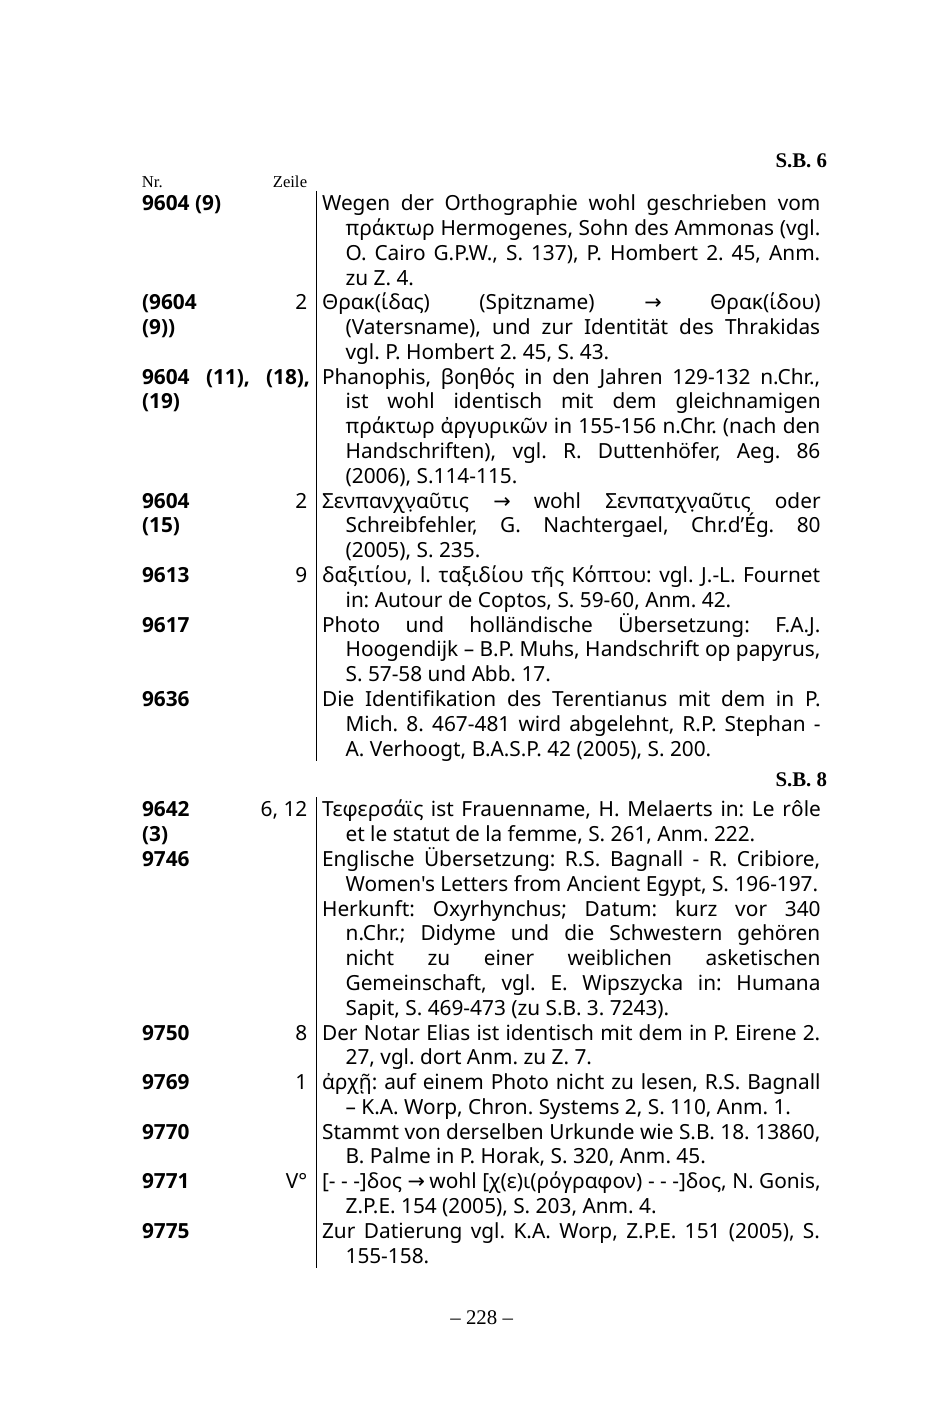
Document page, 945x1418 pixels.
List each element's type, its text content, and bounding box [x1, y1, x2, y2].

table_cell ἀρχῇ: auf einem Photo nicht zu lesen, R.S. Bagnall – K.A. Worp, Chron. Systems 2, S. 110, Anm. 1. [317, 1070, 827, 1119]
table_cell Phanophis, βοηθός in den Jahren 129-132 n.Chr., ist wohl identisch mit dem gleichnamigen πράκτωρ ἀργυρικῶν in 155-156 n.Chr. (nach den Handschriften), vgl. R. Duttenhöfer, Aeg. 86 (2006), S.114-115. [317, 364, 827, 488]
table_cell Der Notar Elias ist identisch mit dem in P. Eirene 2. 27, vgl. dort Anm. zu Z. 7. [317, 1020, 827, 1070]
table_cell 9604 (11), (18), (19) [136, 364, 316, 488]
table_cell Die Identifikation des Terentianus mit dem in P. Mich. 8. 467-481 wird abgelehnt, R.P. Stephan - A. Verhoogt, B.A.S.P. 42 (2005), S. 200. [317, 687, 827, 761]
table_cell 9 [224, 563, 316, 612]
subtitle S.B. 8 [136, 767, 827, 791]
table_cell 9770 [136, 1119, 316, 1169]
table_cell Englische Übersetzung: R.S. Bagnall - R. Cribiore, Women's Letters from Ancient Egypt, S. 196-197. [317, 847, 827, 896]
table_cell Zur Datierung vgl. K.A. Worp, Z.P.E. 151 (2005), S. 155-158. [317, 1219, 827, 1268]
table_cell 9750 [136, 1020, 224, 1070]
table_cell Θρακ(ίδας) (Spitzname) → Θρακ(ίδου) (Vatersname), und zur Identität des Thrakidas vgl. P. Hombert 2. 45, S. 43. [317, 290, 827, 364]
table_cell 9617 [136, 612, 316, 687]
table_cell δαξιτίου, l. ταξιδίου τῆς Κόπτου: vgl. J.-L. Fournet in: Autour de Coptos, S. 59-60, Anm. 42. [317, 563, 827, 612]
table_cell Photo und holländische Übersetzung: F.A.J. Hoogendijk – B.P. Muhs, Handschrift op papyrus, S. 57-58 und Abb. 17. [317, 612, 827, 687]
table_header 9642 (3) [136, 797, 224, 847]
table_cell Herkunft: Oxyrhynchus; Datum: kurz vor 340 n.Chr.; Didyme und die Schwestern gehören nicht zu einer weiblichen asketischen Gemeinschaft, vgl. E. Wipszycka in: Humana Sapit, S. 469-473 (zu S.B. 3. 7243). [317, 896, 827, 1020]
table_cell 9604 (15) [136, 488, 224, 563]
table_cell 9746 [136, 847, 316, 896]
table_cell 9613 [136, 563, 224, 612]
table_cell 2 [224, 488, 316, 563]
table_cell 9771 [136, 1169, 224, 1218]
table_header 6, 12 [224, 797, 316, 847]
table_cell 1 [224, 1070, 316, 1119]
table_header Τεφερσάϊς ist Frauenname, H. Melaerts in: Le rôle et le statut de la femme, S. 261, Anm. 222. [317, 797, 827, 847]
table_cell 9636 [136, 687, 316, 761]
table_cell V° [224, 1169, 316, 1218]
table_cell Wegen der Orthographie wohl geschrieben vom πράκτωρ Hermogenes, Sohn des Ammonas (vgl. O. Cairo G.P.W., S. 137), P. Hombert 2. 45, Anm. zu Z. 4. [317, 191, 827, 290]
table_cell Stammt von derselben Urkunde wie S.B. 18. 13860, B. Palme in P. Horak, S. 320, Anm. 45. [317, 1119, 827, 1169]
table_cell [- - -]δος → wohl [χ(ε)ι(ρόγραφον) - - -]δος, N. Gonis, Z.P.E. 154 (2005), S. 203, Anm. 4. [317, 1169, 827, 1218]
table_cell 9604 (9) [136, 191, 316, 290]
table_cell 8 [224, 1020, 316, 1070]
table_cell Σενπανχν̣αῦτις → wohl Σενπατχν̣αῦτις oder Schreibfehler, G. Nachtergael, Chr.d’Ég. 80 (2005), S. 235. [317, 488, 827, 563]
table_cell (9604 (9)) [136, 290, 224, 364]
table_cell 2 [224, 290, 316, 364]
table_cell [136, 896, 316, 1020]
table_cell 9775 [136, 1219, 316, 1268]
table_cell 9769 [136, 1070, 224, 1119]
